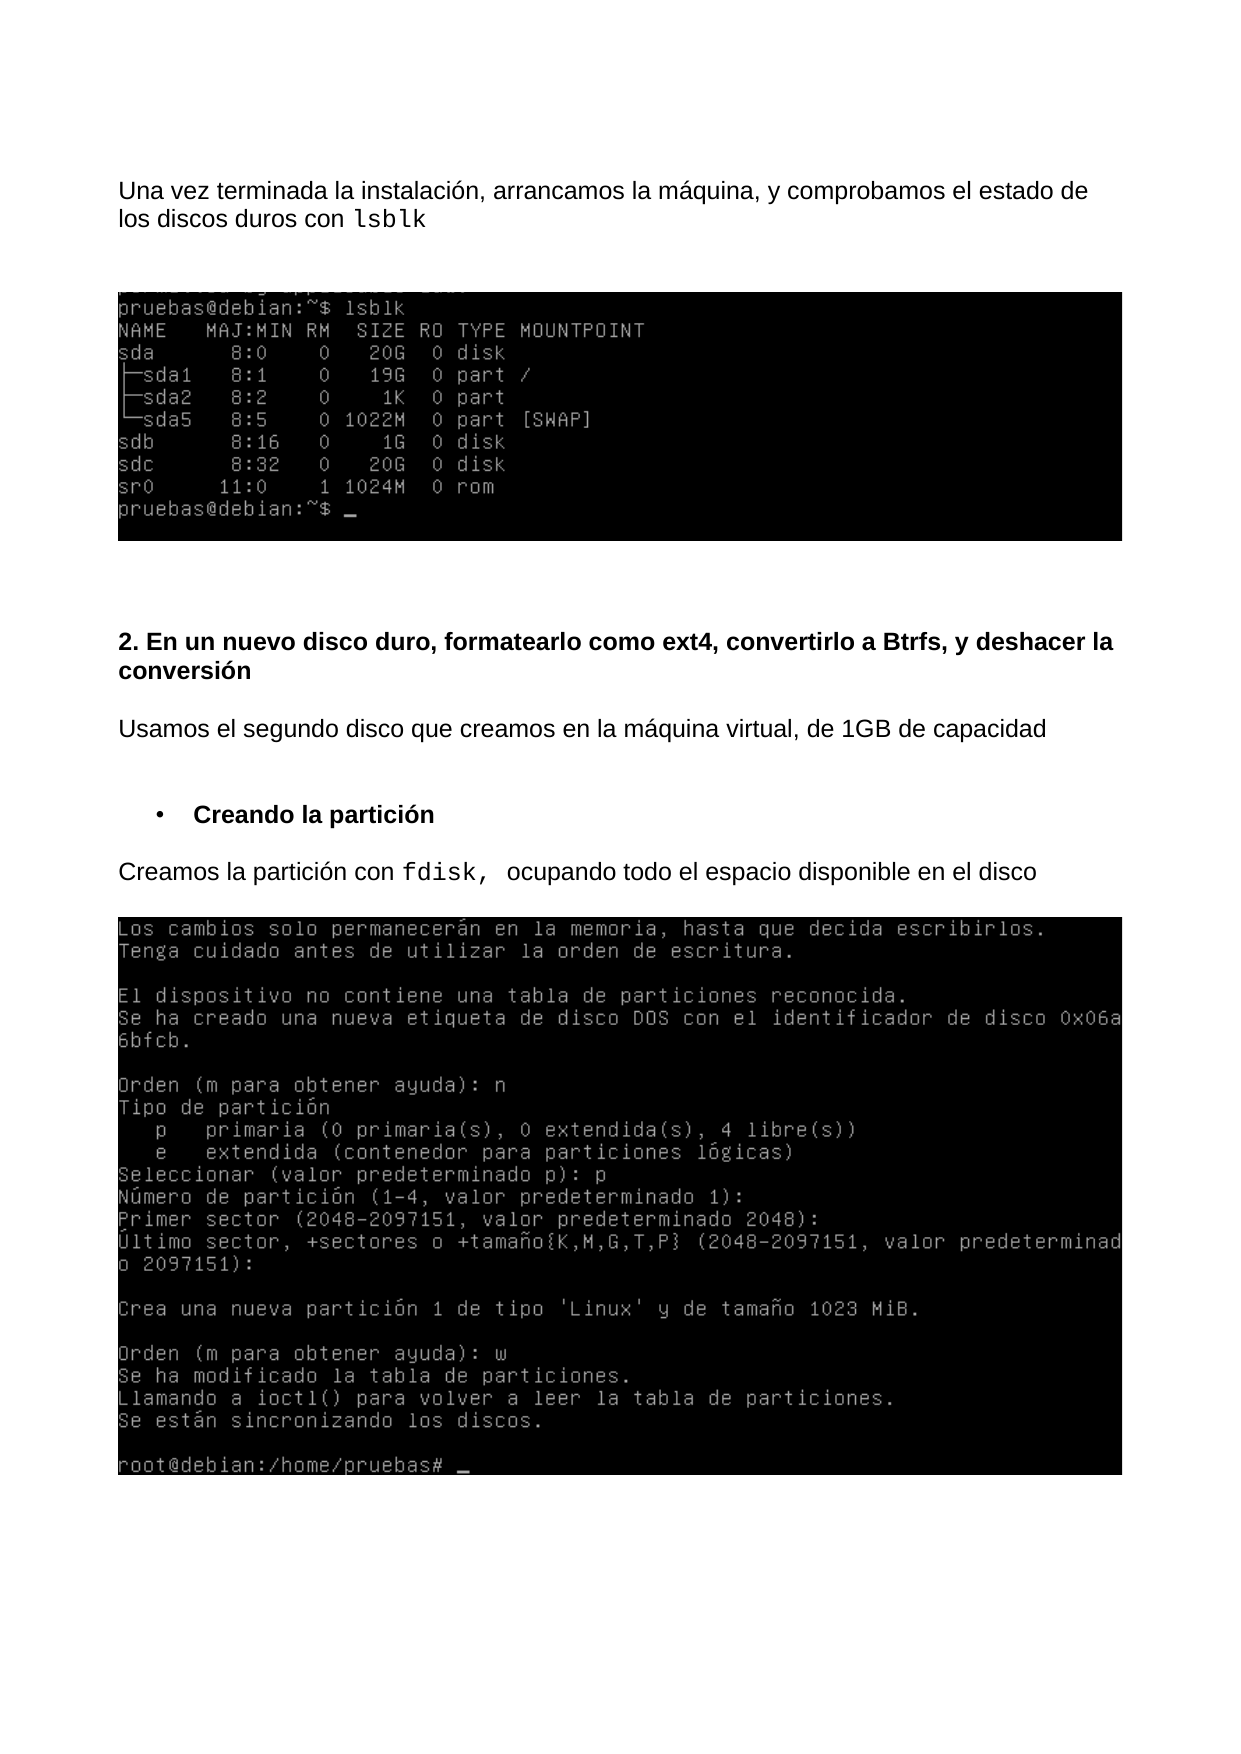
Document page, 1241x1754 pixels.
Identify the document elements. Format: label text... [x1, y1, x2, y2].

text 2. En un nuevo disco duro, formatearlo como ext4, convertirlo a Btrfs, y deshacer la conversión [118, 627, 1122, 685]
text Una vez terminada la instalación, arrancamos la máquina, y comprobamos el estado de los discos duros con lsblk [118, 176, 1122, 235]
picture [118, 917, 1123, 1475]
text Usamos el segundo disco que creamos en la máquina virtual, de 1GB de capacidad [118, 713, 1122, 742]
text Creamos la partición con fdisk, ocupando todo el espacio disponible en el disco [118, 857, 1122, 888]
picture [118, 292, 1123, 541]
list Creando la partición [156, 800, 1122, 829]
